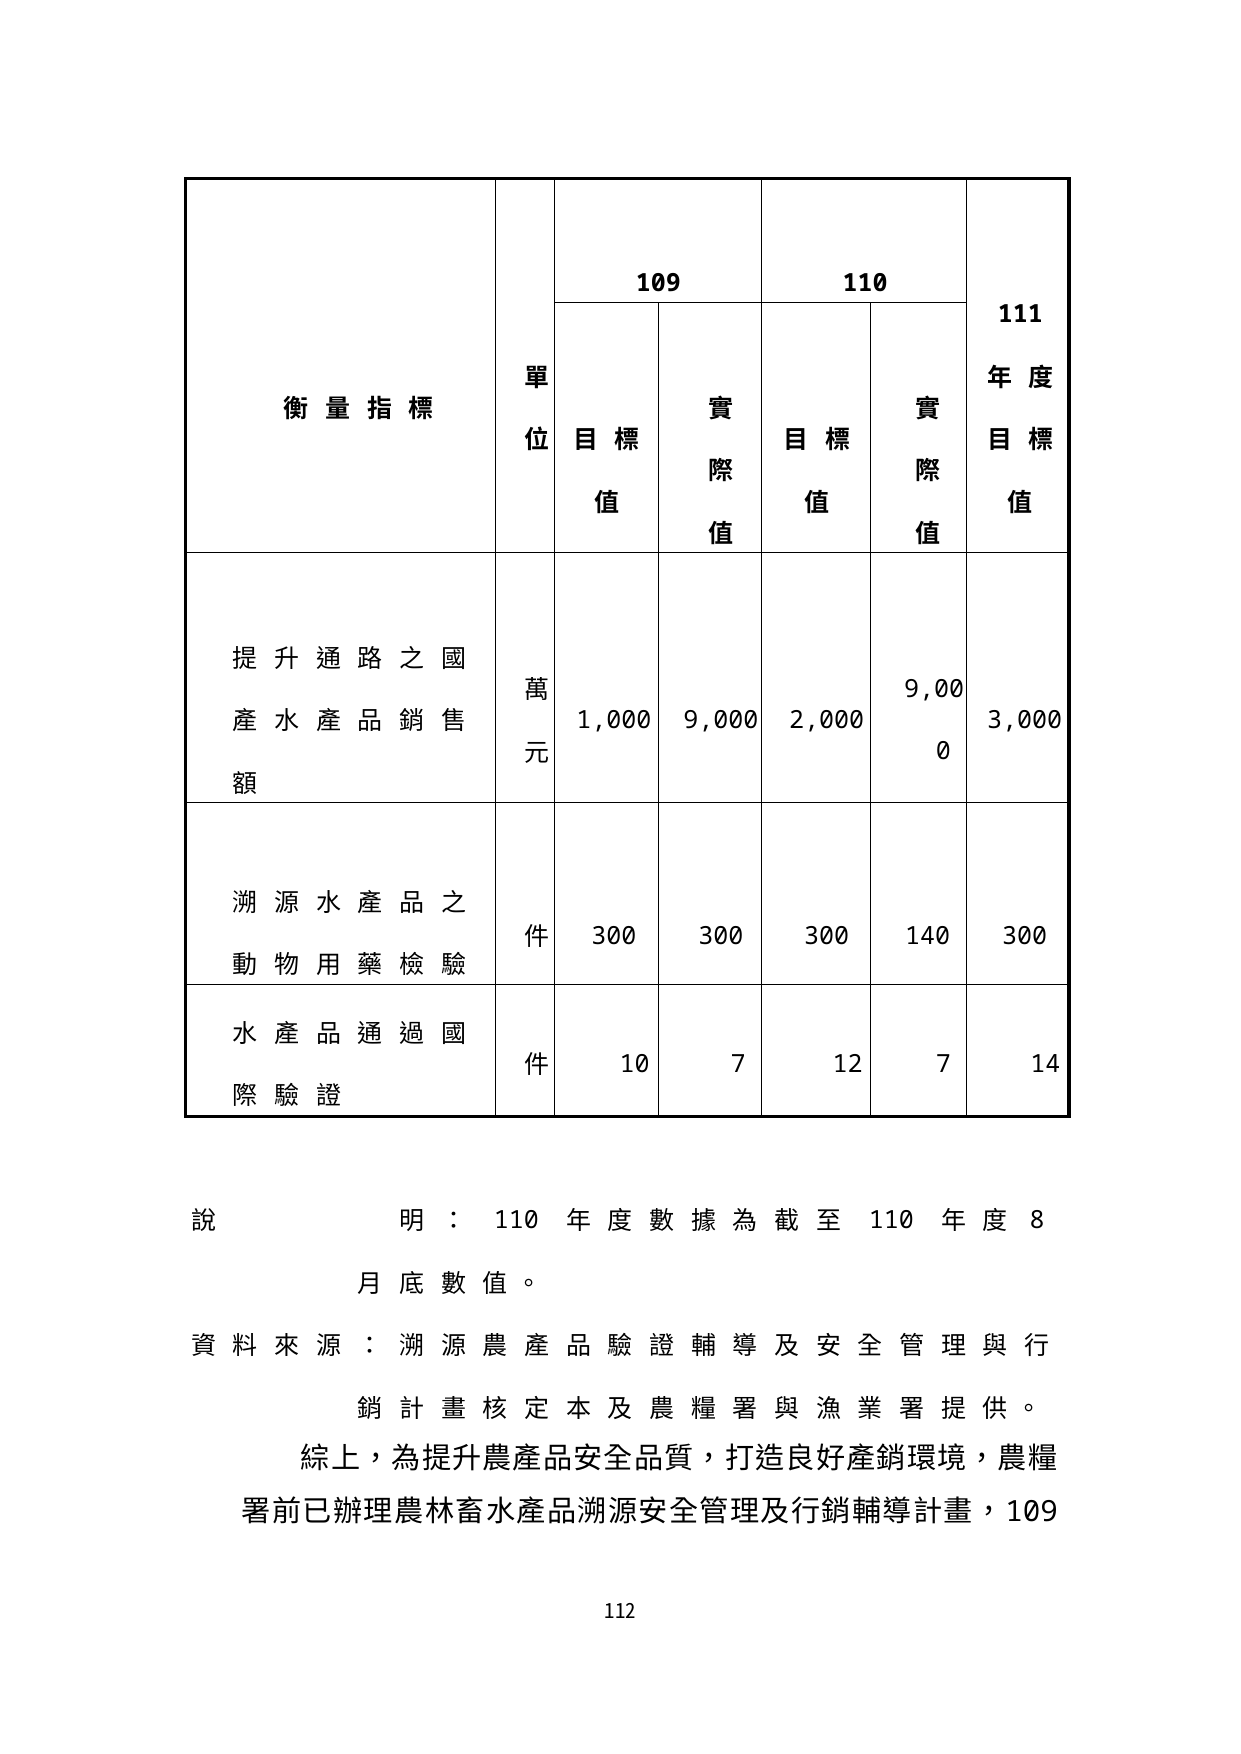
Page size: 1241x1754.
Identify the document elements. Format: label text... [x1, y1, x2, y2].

table_cell 萬元 [496, 553, 554, 802]
table_cell 目標值 [555, 303, 658, 552]
table_header 109 [555, 180, 761, 302]
table_header 110 [762, 180, 966, 302]
table_cell 溯源水產品之動物用藥檢驗 [187, 803, 495, 983]
table_cell 300 [659, 803, 761, 983]
table_cell 300 [555, 803, 658, 983]
table_cell 9,000 [871, 553, 966, 802]
table_cell 實際值 [659, 303, 761, 552]
table_cell 3,000 [967, 553, 1067, 802]
table_cell 2,000 [762, 553, 870, 802]
table_cell 9,000 [659, 553, 761, 802]
table_cell 提升通路之國產水產品銷售額 [187, 553, 495, 802]
table_cell 7 [659, 985, 761, 1115]
table_header 衡量指標 [187, 180, 495, 552]
table_cell 140 [871, 803, 966, 983]
table_cell 目標值 [762, 303, 870, 552]
table_cell 水產品通過國際驗證 [187, 985, 495, 1115]
text 資料來源：溯源農產品驗證輔導及安全管理與行銷計畫核定本及農糧署與漁業署提供。 [183, 1302, 1058, 1427]
text 綜上，為提升農產品安全品質，打造良好產銷環境，農糧署前已辦理農林畜水產品溯源安全管理及行銷輔導計畫，109 [242, 1427, 1058, 1531]
table_cell 1,000 [555, 553, 658, 802]
table_header 111年度目標值 [967, 180, 1067, 552]
table_cell 300 [967, 803, 1067, 983]
table_cell 300 [762, 803, 870, 983]
table_header 單位 [496, 180, 554, 552]
table_cell 14 [967, 985, 1067, 1115]
table_cell 件 [496, 985, 554, 1115]
table_cell 實際值 [871, 303, 966, 552]
table_cell 12 [762, 985, 870, 1115]
table_cell 10 [555, 985, 658, 1115]
table_cell 7 [871, 985, 966, 1115]
text 說 明：110年度數據為截至110年度8月底數值。 [183, 1177, 1058, 1302]
table_cell 件 [496, 803, 554, 983]
